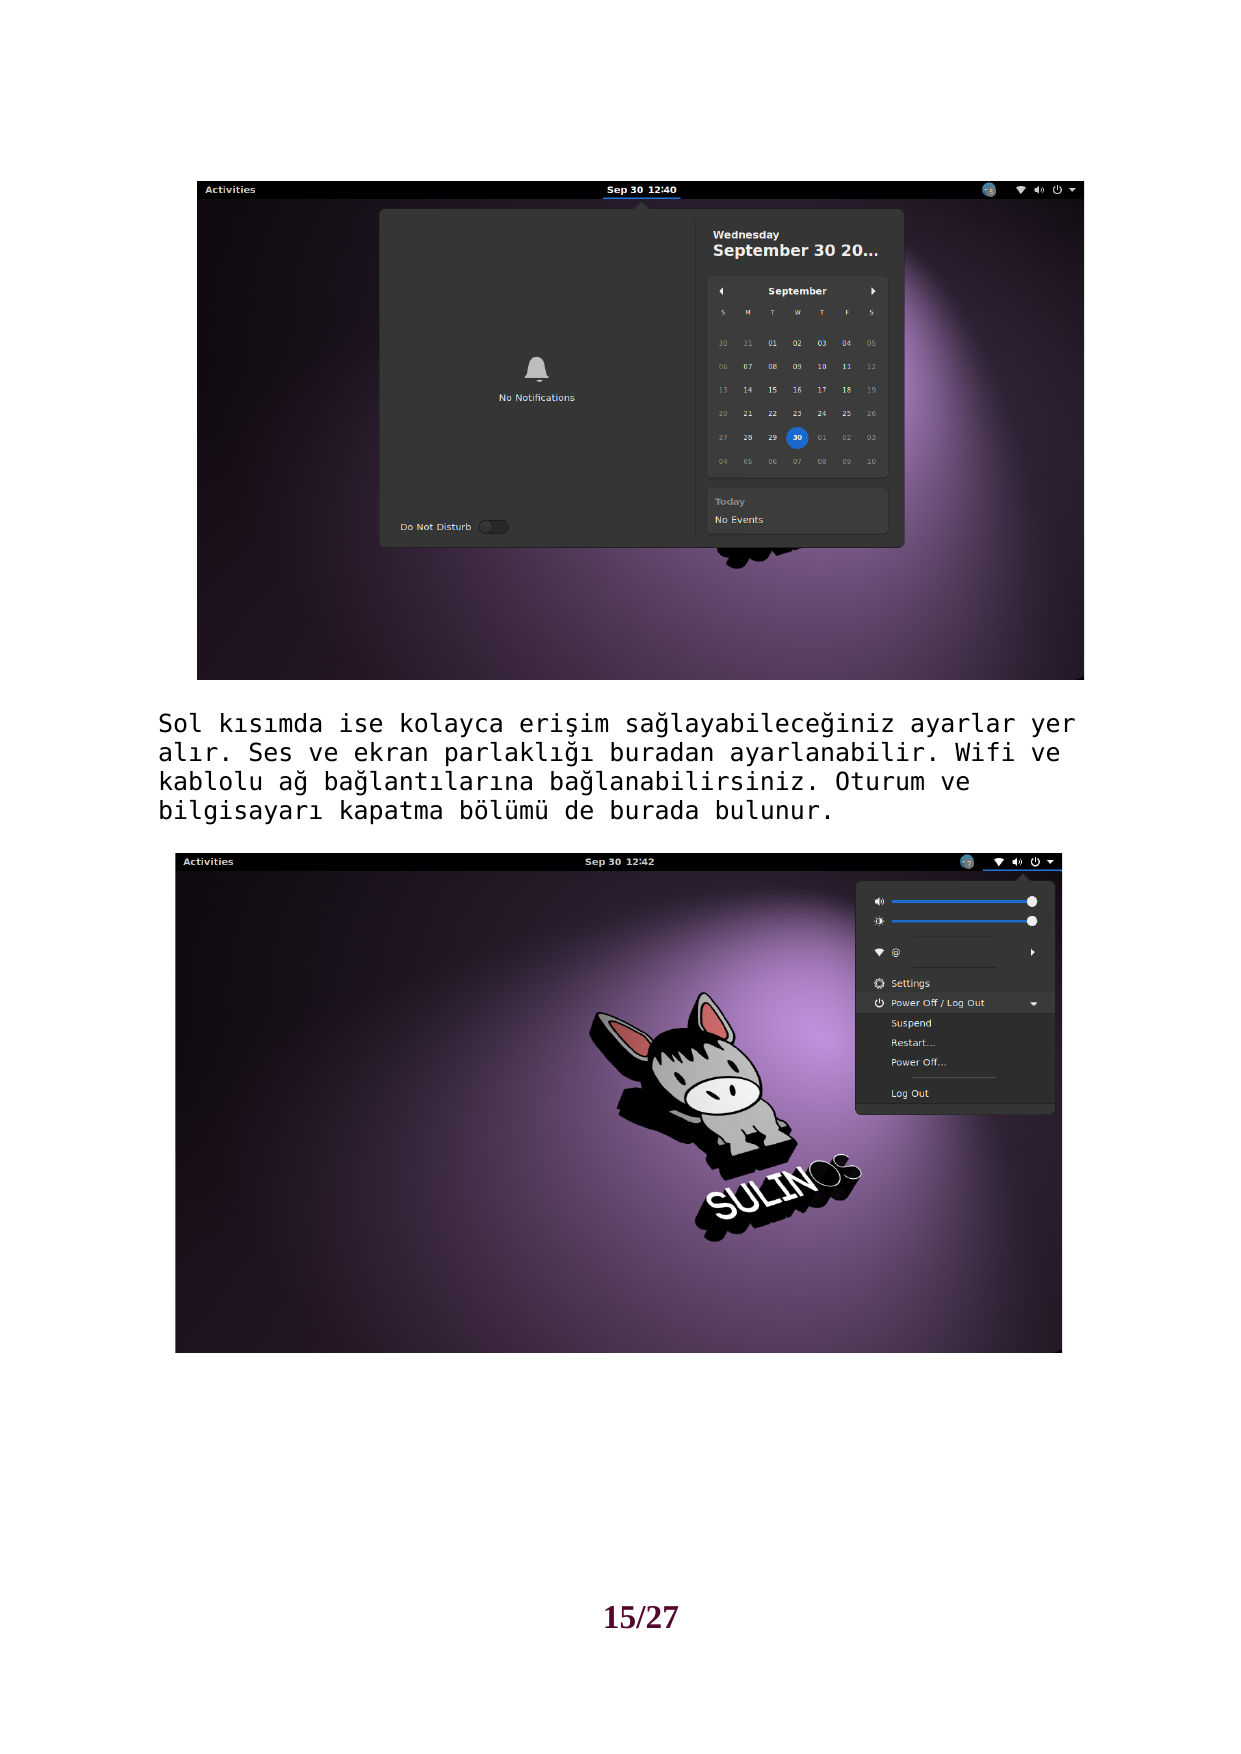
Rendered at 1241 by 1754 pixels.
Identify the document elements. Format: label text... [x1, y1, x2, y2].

picture [197, 181, 1085, 680]
text Sol kısımda ise kolayca erişim sağlayabileceğiniz ayarlar yer alır. Ses ve ekran parlaklığı buradan ayarlanabilir. Wifi ve kablolu ağ bağlantılarına bağlanabilirsiniz. Oturum ve bilgisayarı kapatma bölümü de burada bulunur. [158, 680, 1123, 826]
picture [175, 853, 1063, 1353]
